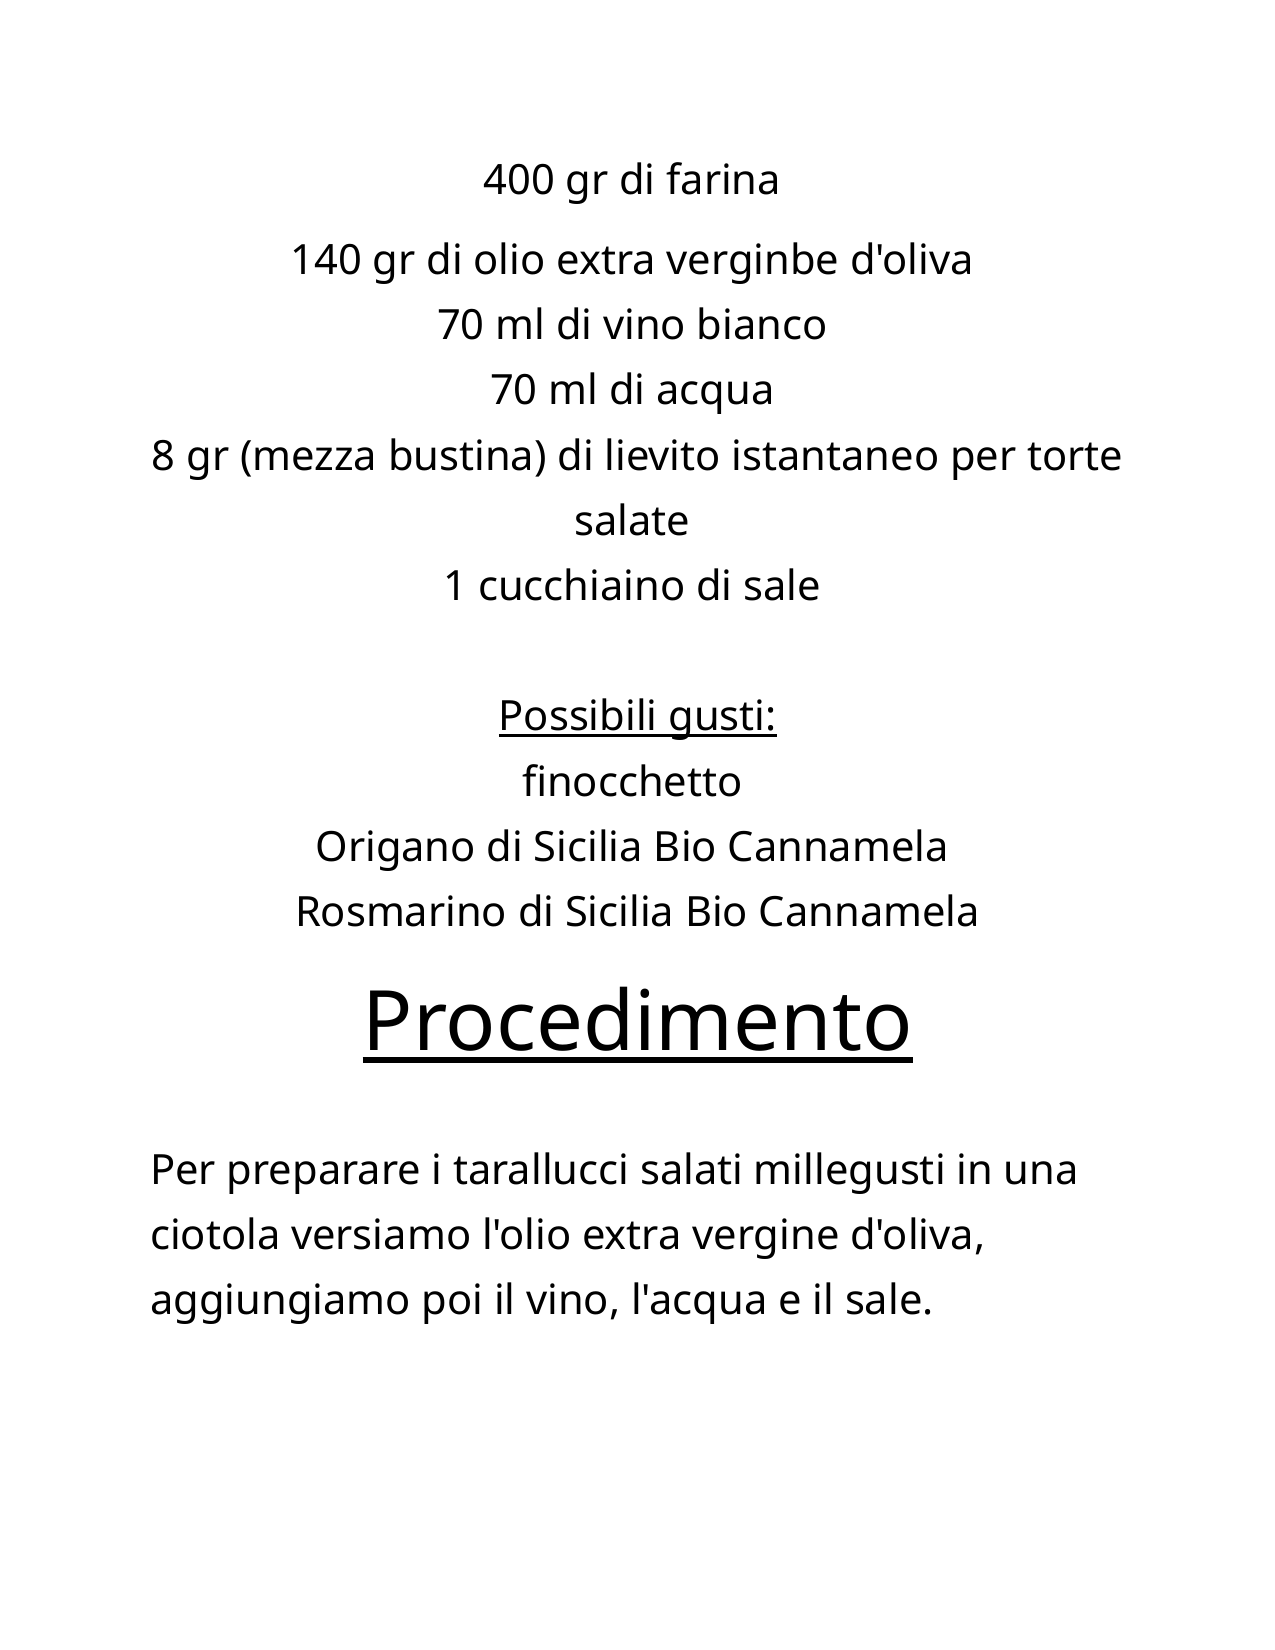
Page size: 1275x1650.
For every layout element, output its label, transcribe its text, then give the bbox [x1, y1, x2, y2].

text Procedimento [150, 962, 1125, 1075]
text 70 ml di acqua [150, 360, 1125, 417]
text Origano di Sicilia Bio Cannamela [150, 817, 1125, 873]
text Possibili gusti: [150, 686, 1125, 743]
text 140 gr di olio extra verginbe d'oliva [150, 230, 1125, 287]
text 1 cucchiaino di sale [150, 556, 1125, 613]
text 70 ml di vino bianco [150, 295, 1125, 352]
text 400 gr di farina [150, 150, 1125, 207]
text Rosmarino di Sicilia Bio Cannamela [150, 882, 1125, 939]
text 8 gr (mezza bustina) di lievito istantaneo per torte salate [150, 425, 1125, 547]
text finocchetto [150, 751, 1125, 808]
text Per preparare i tarallucci salati millegusti in una ciotola versiamo l'olio extra vergine d'oliva, aggiungiamo poi il vino, l'acqua e il sale. [150, 1140, 1125, 1327]
